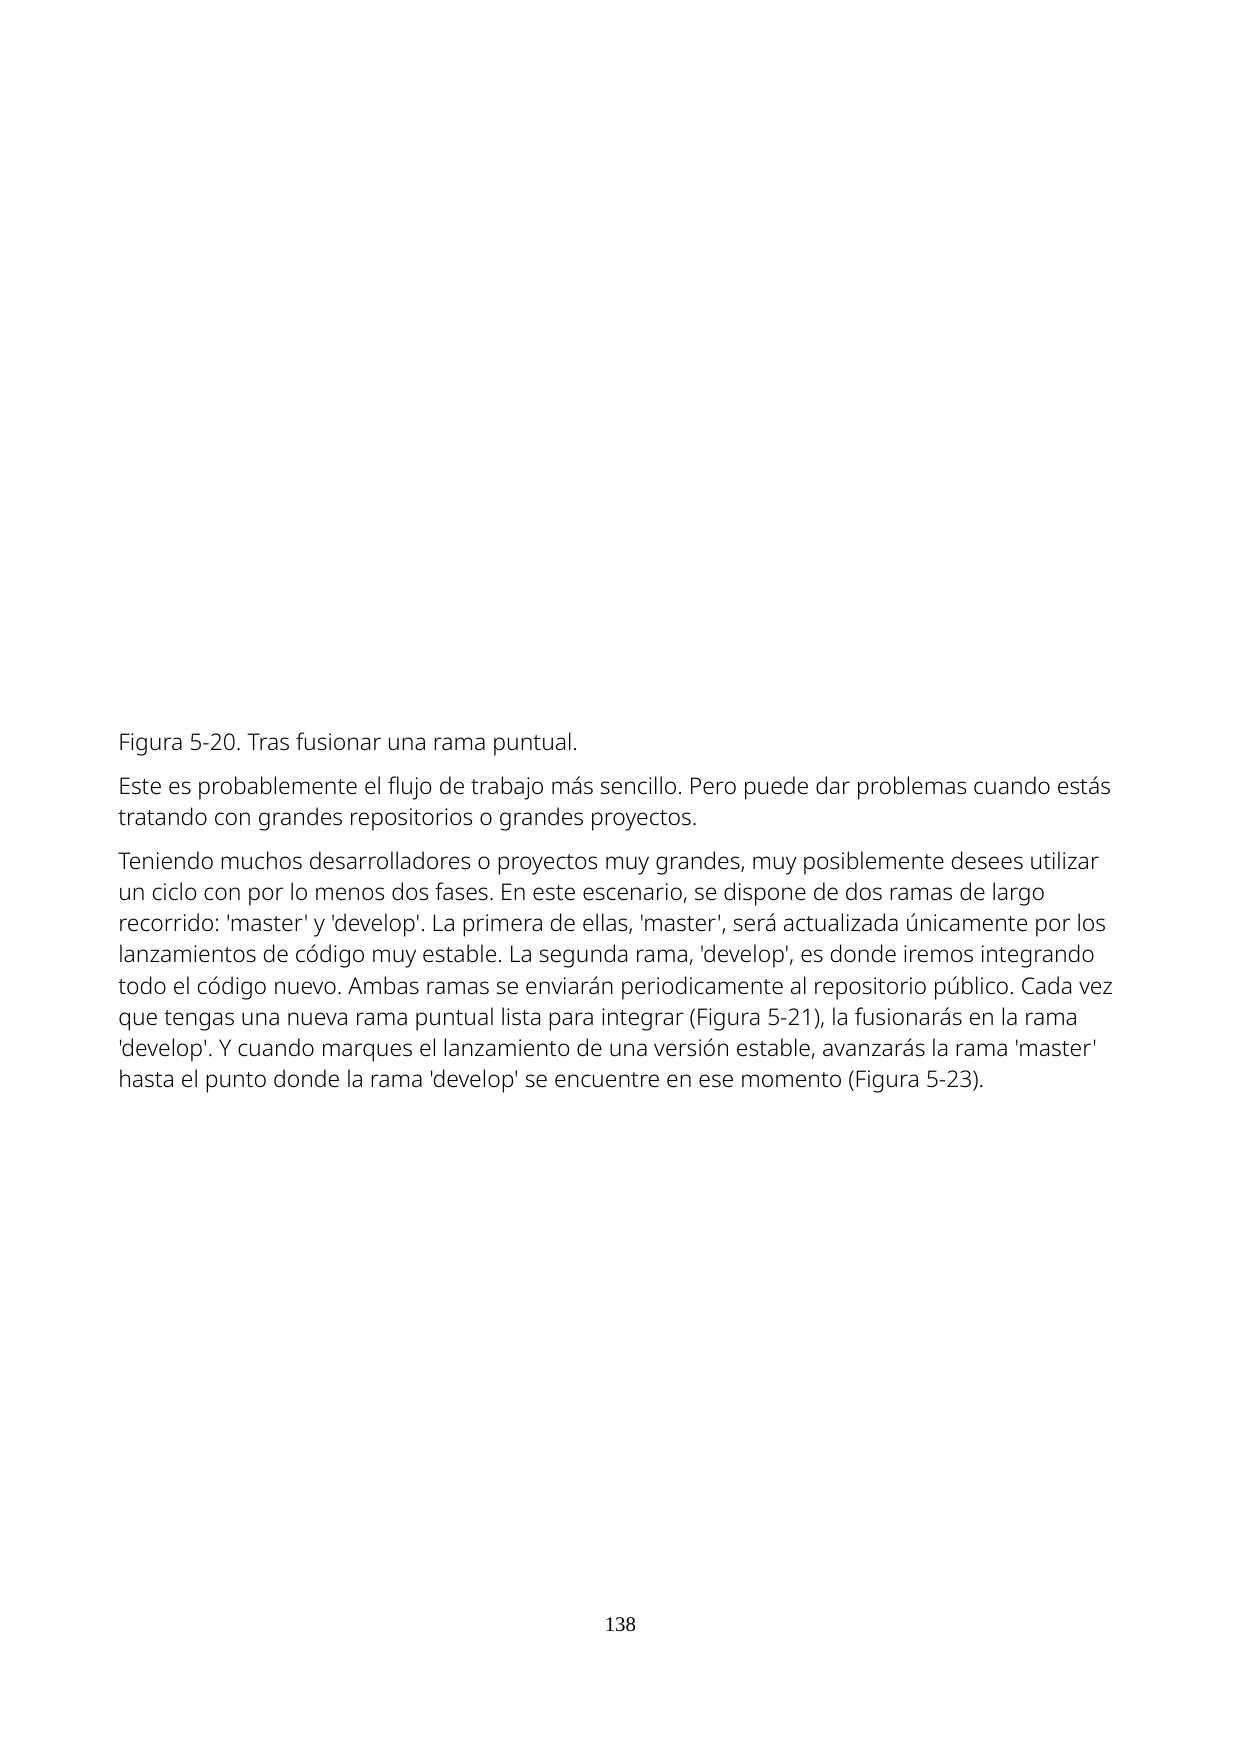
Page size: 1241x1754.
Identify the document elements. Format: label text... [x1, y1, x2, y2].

text Este es probablemente el flujo de trabajo más sencillo. Pero puede dar problemas cuando estás tratando con grandes repositorios o grandes proyectos. [118, 770, 1122, 832]
text Figura 5-20. Tras fusionar una rama puntual. [118, 695, 1122, 757]
text Teniendo muchos desarrolladores o proyectos muy grandes, muy posiblemente desees utilizar un ciclo con por lo menos dos fases. En este escenario, se dispone de dos ramas de largo recorrido: 'master' y 'develop'. La primera de ellas, 'master', será actualizada únicamente por los lanzamientos de código muy estable. La segunda rama, 'develop', es donde iremos integrando todo el código nuevo. Ambas ramas se enviarán periodicamente al repositorio público. Cada vez que tengas una nueva rama puntual lista para integrar (Figura 5-21), la fusionarás en la rama 'develop'. Y cuando marques el lanzamiento de una versión estable, avanzarás la rama 'master' hasta el punto donde la rama 'develop' se encuentre en ese momento (Figura 5-23). [118, 845, 1122, 1095]
